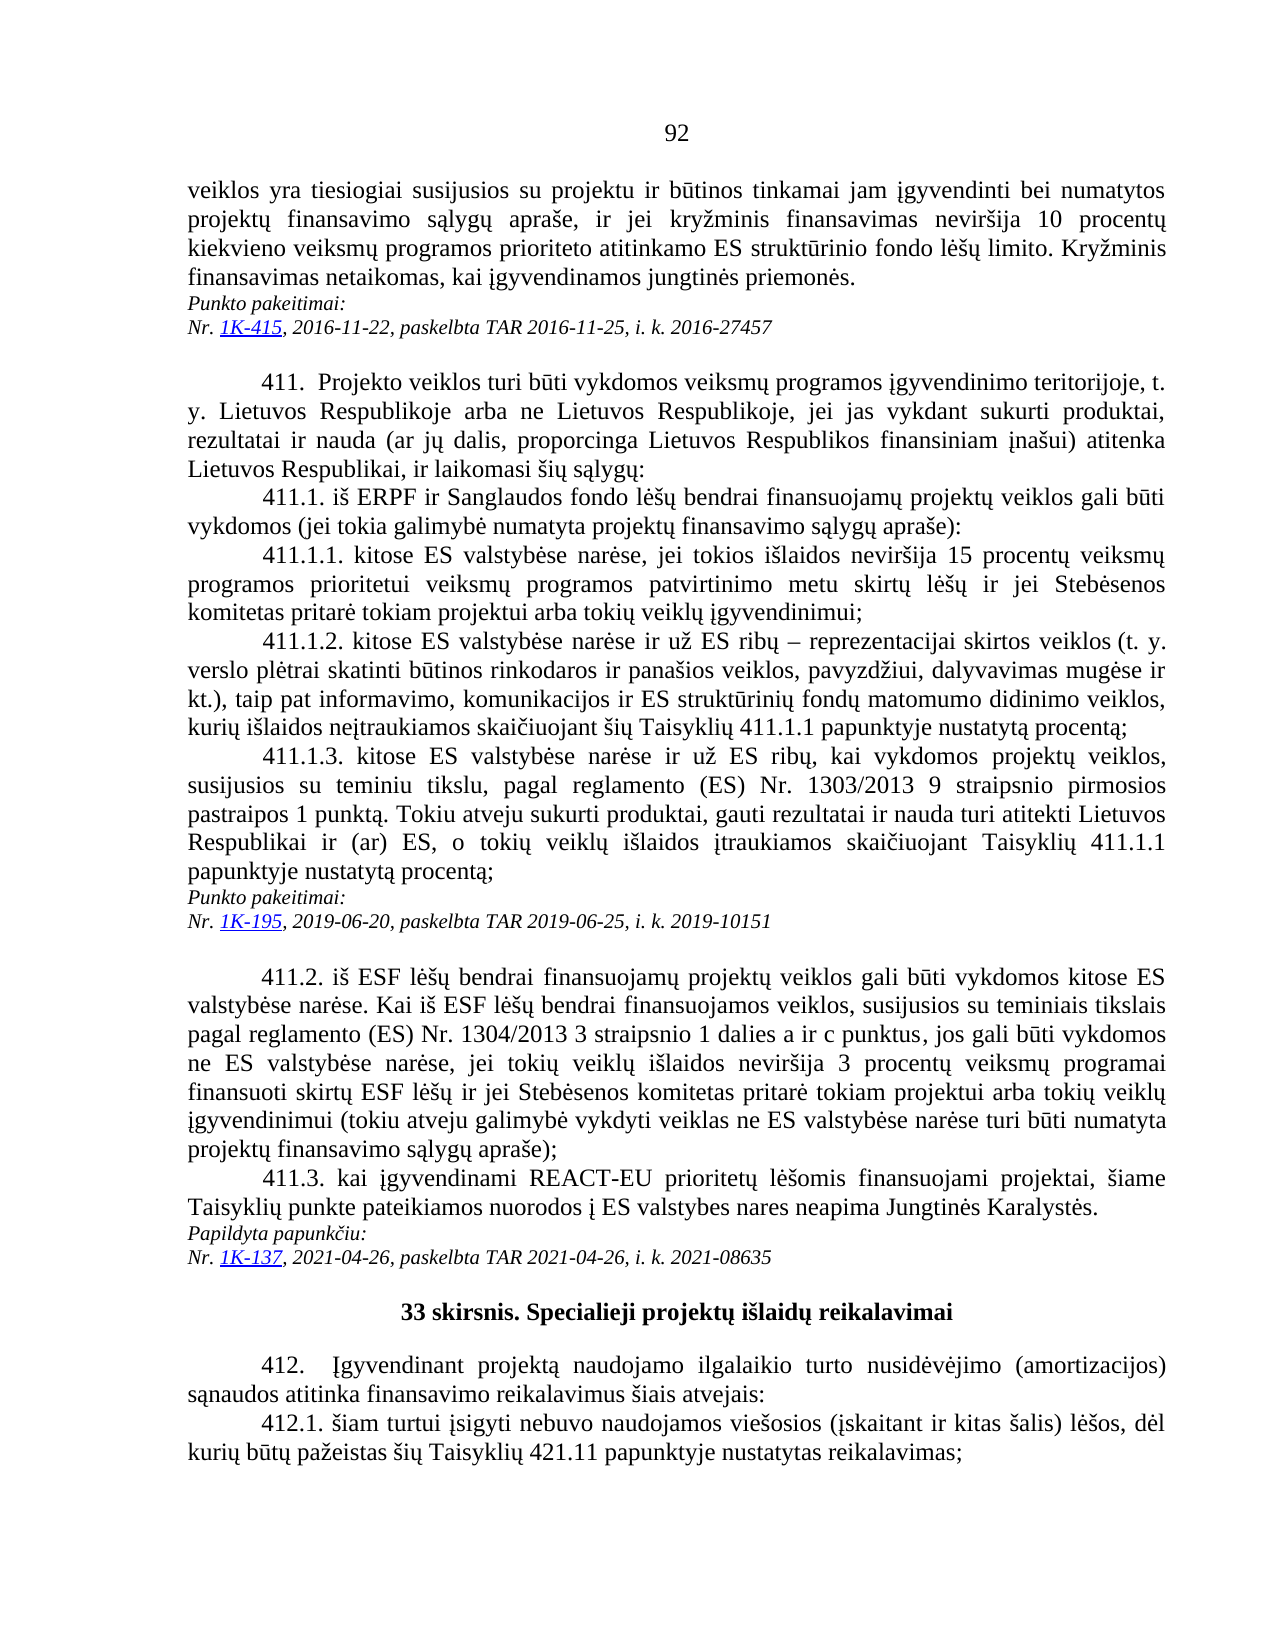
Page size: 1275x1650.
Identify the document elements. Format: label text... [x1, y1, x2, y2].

text 411.2. iš ESF lėšų bendrai finansuojamų projektų veiklos gali būti vykdomos kitose ES valstybėse narėse. Kai iš ESF lėšų bendrai finansuojamos veiklos, susijusios su teminiais tikslais pagal reglamento (ES) Nr. 1304/2013 3 straipsnio 1 dalies a ir c punktus, jos gali būti vykdomos ne ES valstybėse narėse, jei tokių veiklų išlaidos neviršija 3 procentų veiksmų programai finansuoti skirtų ESF lėšų ir jei Stebėsenos komitetas pritarė tokiam projektui arba tokių veiklų įgyvendinimui (tokiu atveju galimybė vykdyti veiklas ne ES valstybėse narėse turi būti numatyta projektų finansavimo sąlygų apraše); [187, 962, 1167, 1163]
text 411.3. kai įgyvendinami REACT-EU prioritetų lėšomis finansuojami projektai, šiame Taisyklių punkte pateikiamos nuorodos į ES valstybes nares neapima Jungtinės Karalystės. [187, 1163, 1167, 1221]
subtitle 33 skirsnis. Specialieji projektų išlaidų reikalavimai [246, 1297, 1107, 1326]
text 412. Įgyvendinant projektą naudojamo ilgalaikio turto nusidėvėjimo (amortizacijos) sąnaudos atitinka finansavimo reikalavimus šiais atvejais: [187, 1350, 1167, 1408]
text 411.1. iš ERPF ir Sanglaudos fondo lėšų bendrai finansuojamų projektų veiklos gali būti vykdomos (jei tokia galimybė numatyta projektų finansavimo sąlygų apraše): [187, 482, 1167, 540]
text Papildyta papunkčiu: [187, 1221, 1167, 1245]
text 411.1.1. kitose ES valstybėse narėse, jei tokios išlaidos neviršija 15 procentų veiksmų programos prioritetui veiksmų programos patvirtinimo metu skirtų lėšų ir jei Stebėsenos komitetas pritarė tokiam projektui arba tokių veiklų įgyvendinimui; [187, 540, 1167, 626]
text 411.1.3. kitose ES valstybėse narėse ir už ES ribų, kai vykdomos projektų veiklos, susijusios su teminiu tikslu, pagal reglamento (ES) Nr. 1303/2013 9 straipsnio pirmosios pastraipos 1 punktą. Tokiu atveju sukurti produktai, gauti rezultatai ir nauda turi atitekti Lietuvos Respublikai ir (ar) ES, o tokių veiklų išlaidos įtraukiamos skaičiuojant Taisyklių 411.1.1 papunktyje nustatytą procentą; [187, 741, 1167, 885]
text Punkto pakeitimai: [187, 291, 1167, 315]
text Nr. 1K-415, 2016-11-22, paskelbta TAR 2016-11-25, i. k. 2016-27457 [187, 315, 1167, 339]
text Punkto pakeitimai: [187, 885, 1167, 909]
text veiklos yra tiesiogiai susijusios su projektu ir būtinos tinkamai jam įgyvendinti bei numatytos projektų finansavimo sąlygų apraše, ir jei kryžminis finansavimas neviršija 10 procentų kiekvieno veiksmų programos prioriteto atitinkamo ES struktūrinio fondo lėšų limito. Kryžminis finansavimas netaikomas, kai įgyvendinamos jungtinės priemonės. [187, 176, 1167, 291]
text Nr. 1K-137, 2021-04-26, paskelbta TAR 2021-04-26, i. k. 2021-08635 [187, 1245, 1167, 1269]
text 411. Projekto veiklos turi būti vykdomos veiksmų programos įgyvendinimo teritorijoje, t. y. Lietuvos Respublikoje arba ne Lietuvos Respublikoje, jei jas vykdant sukurti produktai, rezultatai ir nauda (ar jų dalis, proporcinga Lietuvos Respublikos finansiniam įnašui) atitenka Lietuvos Respublikai, ir laikomasi šių sąlygų: [187, 367, 1167, 482]
text Nr. 1K-195, 2019-06-20, paskelbta TAR 2019-06-25, i. k. 2019-10151 [187, 909, 1167, 933]
text 411.1.2. kitose ES valstybėse narėse ir už ES ribų – reprezentacijai skirtos veiklos (t. y. verslo plėtrai skatinti būtinos rinkodaros ir panašios veiklos, pavyzdžiui, dalyvavimas mugėse ir kt.), taip pat informavimo, komunikacijos ir ES struktūrinių fondų matomumo didinimo veiklos, kurių išlaidos neįtraukiamos skaičiuojant šių Taisyklių 411.1.1 papunktyje nustatytą procentą; [187, 626, 1167, 741]
text 412.1. šiam turtui įsigyti nebuvo naudojamos viešosios (įskaitant ir kitas šalis) lėšos, dėl kurių būtų pažeistas šių Taisyklių 421.11 papunktyje nustatytas reikalavimas; [187, 1408, 1167, 1465]
